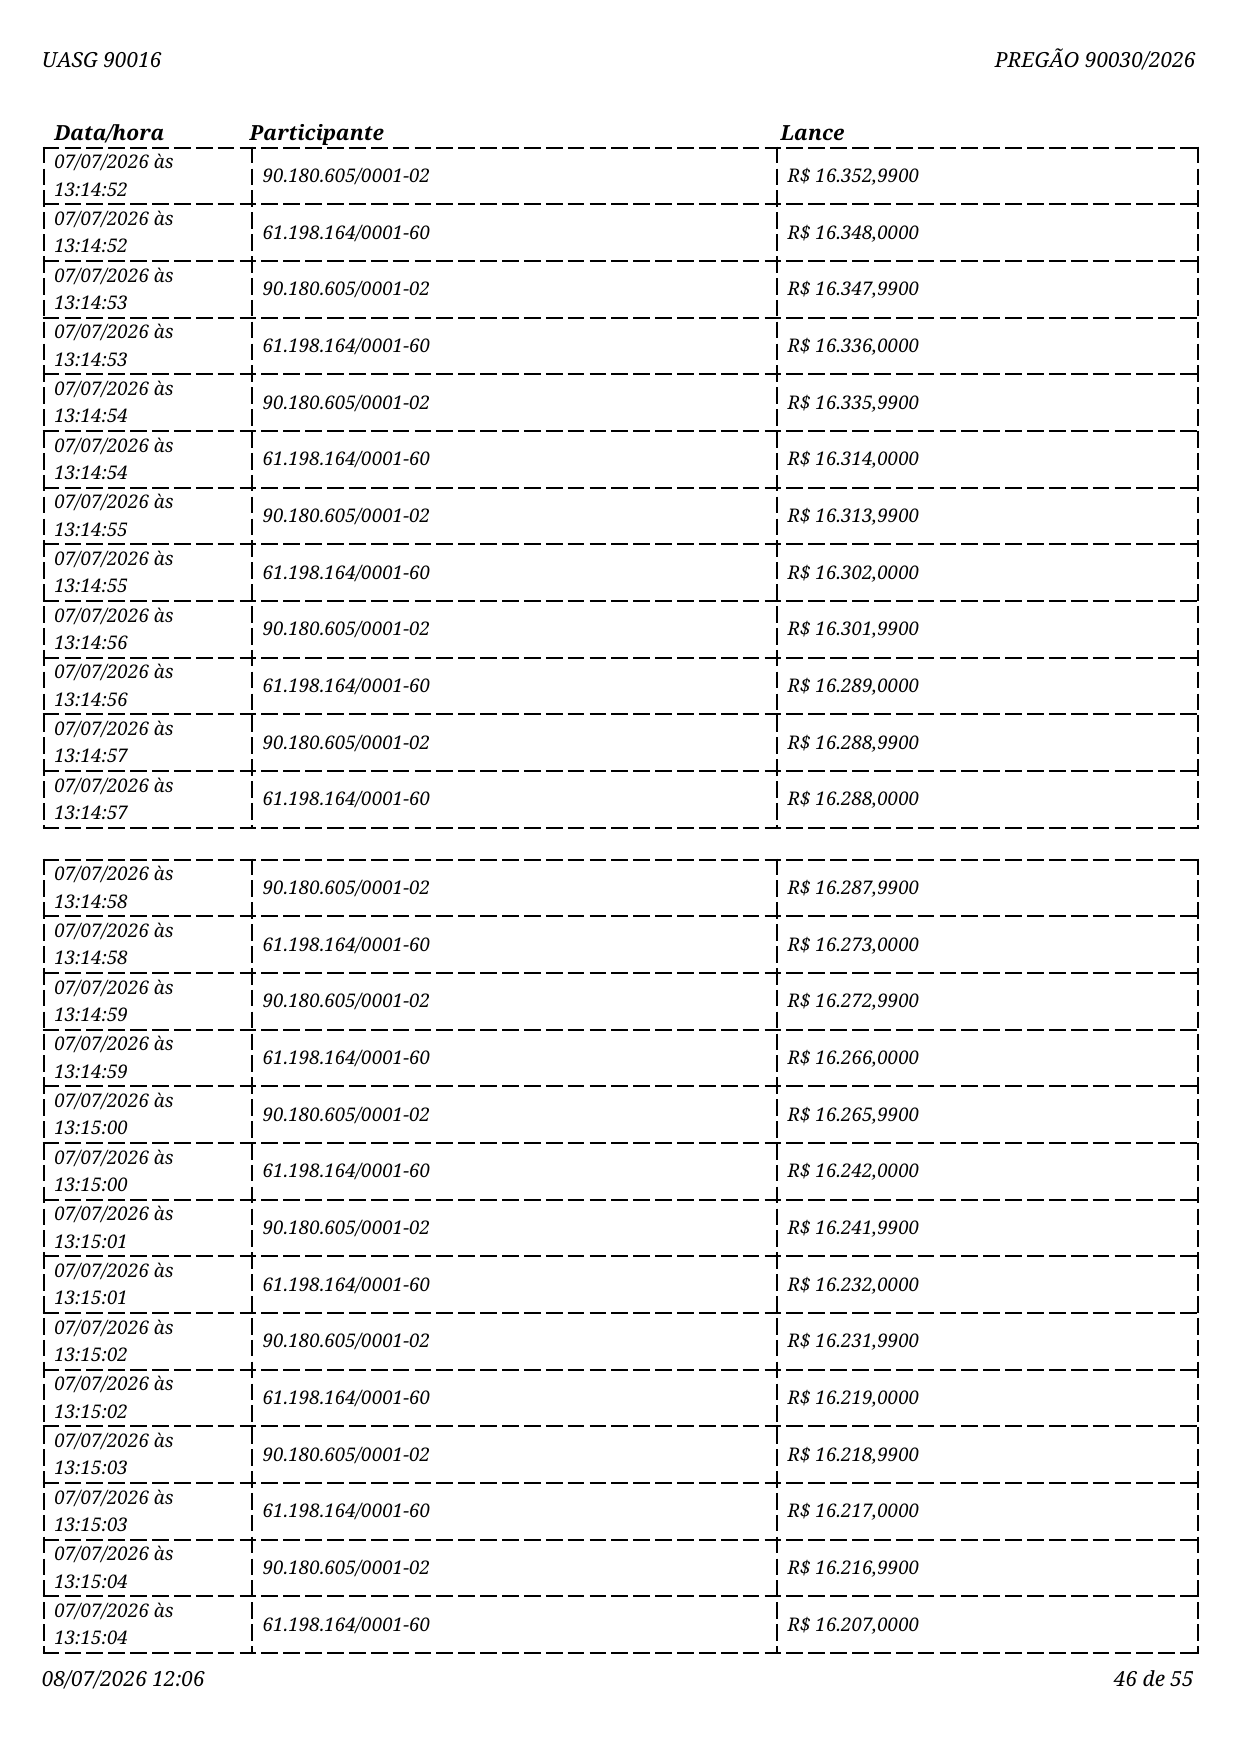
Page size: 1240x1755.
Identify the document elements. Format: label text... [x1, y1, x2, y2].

table_cell R$ 16.335,9900 [777, 373, 1198, 430]
table_cell R$ 16.289,0000 [777, 657, 1198, 713]
table_cell 61.198.164/0001-60 [252, 1029, 777, 1085]
table_cell R$ 16.241,9900 [777, 1199, 1198, 1255]
table_cell R$ 16.231,9900 [777, 1312, 1198, 1368]
table_cell R$ 16.352,9900 [777, 147, 1198, 203]
table_cell R$ 16.272,9900 [777, 972, 1198, 1028]
table_cell 07/07/2026 às 13:14:53 [44, 317, 252, 373]
table_cell 07/07/2026 às 13:14:58 [44, 915, 252, 972]
table_cell 61.198.164/0001-60 [252, 1482, 777, 1538]
table_cell 90.180.605/0001-02 [252, 1199, 777, 1255]
table_cell 61.198.164/0001-60 [252, 915, 777, 972]
table_cell 90.180.605/0001-02 [252, 1425, 777, 1482]
table_cell 07/07/2026 às 13:15:01 [44, 1255, 252, 1312]
table_cell 61.198.164/0001-60 [252, 1595, 777, 1652]
table_cell 07/07/2026 às 13:14:57 [44, 713, 252, 770]
table_cell 07/07/2026 às 13:14:59 [44, 1029, 252, 1085]
table_header 07/07/2026 às 13:14:58 [44, 859, 252, 915]
table_cell R$ 16.217,0000 [777, 1482, 1198, 1538]
table_cell 61.198.164/0001-60 [252, 543, 777, 600]
table_cell 90.180.605/0001-02 [252, 972, 777, 1028]
table_cell R$ 16.273,0000 [777, 915, 1198, 972]
table_cell 07/07/2026 às 13:14:52 [44, 203, 252, 260]
table_cell 90.180.605/0001-02 [252, 373, 777, 430]
table_cell R$ 16.266,0000 [777, 1029, 1198, 1085]
table_cell 90.180.605/0001-02 [252, 600, 777, 657]
table_cell 07/07/2026 às 13:14:59 [44, 972, 252, 1028]
table_header 90.180.605/0001-02 [252, 859, 777, 915]
table_cell 07/07/2026 às 13:15:02 [44, 1369, 252, 1425]
table_cell 90.180.605/0001-02 [252, 147, 777, 203]
table_cell 61.198.164/0001-60 [252, 203, 777, 260]
table_cell R$ 16.232,0000 [777, 1255, 1198, 1312]
table_header R$ 16.287,9900 [777, 859, 1198, 915]
table_cell R$ 16.336,0000 [777, 317, 1198, 373]
table_cell R$ 16.219,0000 [777, 1369, 1198, 1425]
table_cell 07/07/2026 às 13:14:55 [44, 543, 252, 600]
table_cell 07/07/2026 às 13:15:02 [44, 1312, 252, 1368]
table_cell R$ 16.218,9900 [777, 1425, 1198, 1482]
table_cell 07/07/2026 às 13:15:01 [44, 1199, 252, 1255]
table_cell 61.198.164/0001-60 [252, 430, 777, 487]
table_cell R$ 16.265,9900 [777, 1085, 1198, 1142]
table_cell 90.180.605/0001-02 [252, 1539, 777, 1595]
table_cell 07/07/2026 às 13:15:03 [44, 1482, 252, 1538]
table_cell 61.198.164/0001-60 [252, 1255, 777, 1312]
table_cell 07/07/2026 às 13:14:56 [44, 657, 252, 713]
table_cell 07/07/2026 às 13:14:57 [44, 770, 252, 827]
table_cell 61.198.164/0001-60 [252, 1142, 777, 1198]
table_cell 90.180.605/0001-02 [252, 1085, 777, 1142]
table_cell 07/07/2026 às 13:14:53 [44, 260, 252, 317]
table_cell 07/07/2026 às 13:14:55 [44, 487, 252, 543]
table_cell R$ 16.242,0000 [777, 1142, 1198, 1198]
table_cell 07/07/2026 às 13:15:00 [44, 1085, 252, 1142]
table_cell R$ 16.207,0000 [777, 1595, 1198, 1652]
table_cell R$ 16.216,9900 [777, 1539, 1198, 1595]
table_cell 61.198.164/0001-60 [252, 317, 777, 373]
table_cell 90.180.605/0001-02 [252, 487, 777, 543]
table_cell 07/07/2026 às 13:15:04 [44, 1595, 252, 1652]
table_cell 61.198.164/0001-60 [252, 1369, 777, 1425]
table_cell 07/07/2026 às 13:15:04 [44, 1539, 252, 1595]
table_cell 90.180.605/0001-02 [252, 713, 777, 770]
table_cell R$ 16.348,0000 [777, 203, 1198, 260]
table_cell R$ 16.288,9900 [777, 713, 1198, 770]
table_cell R$ 16.347,9900 [777, 260, 1198, 317]
table_cell 07/07/2026 às 13:14:54 [44, 373, 252, 430]
table_cell 07/07/2026 às 13:14:52 [44, 147, 252, 203]
table_cell 07/07/2026 às 13:15:00 [44, 1142, 252, 1198]
table_cell R$ 16.302,0000 [777, 543, 1198, 600]
table_cell R$ 16.313,9900 [777, 487, 1198, 543]
table_cell 07/07/2026 às 13:14:56 [44, 600, 252, 657]
table_cell 90.180.605/0001-02 [252, 1312, 777, 1368]
table_cell 61.198.164/0001-60 [252, 770, 777, 827]
table_cell 07/07/2026 às 13:14:54 [44, 430, 252, 487]
table_cell 61.198.164/0001-60 [252, 657, 777, 713]
table_cell R$ 16.288,0000 [777, 770, 1198, 827]
table_cell R$ 16.314,0000 [777, 430, 1198, 487]
table_cell 07/07/2026 às 13:15:03 [44, 1425, 252, 1482]
table_cell 90.180.605/0001-02 [252, 260, 777, 317]
table_cell R$ 16.301,9900 [777, 600, 1198, 657]
